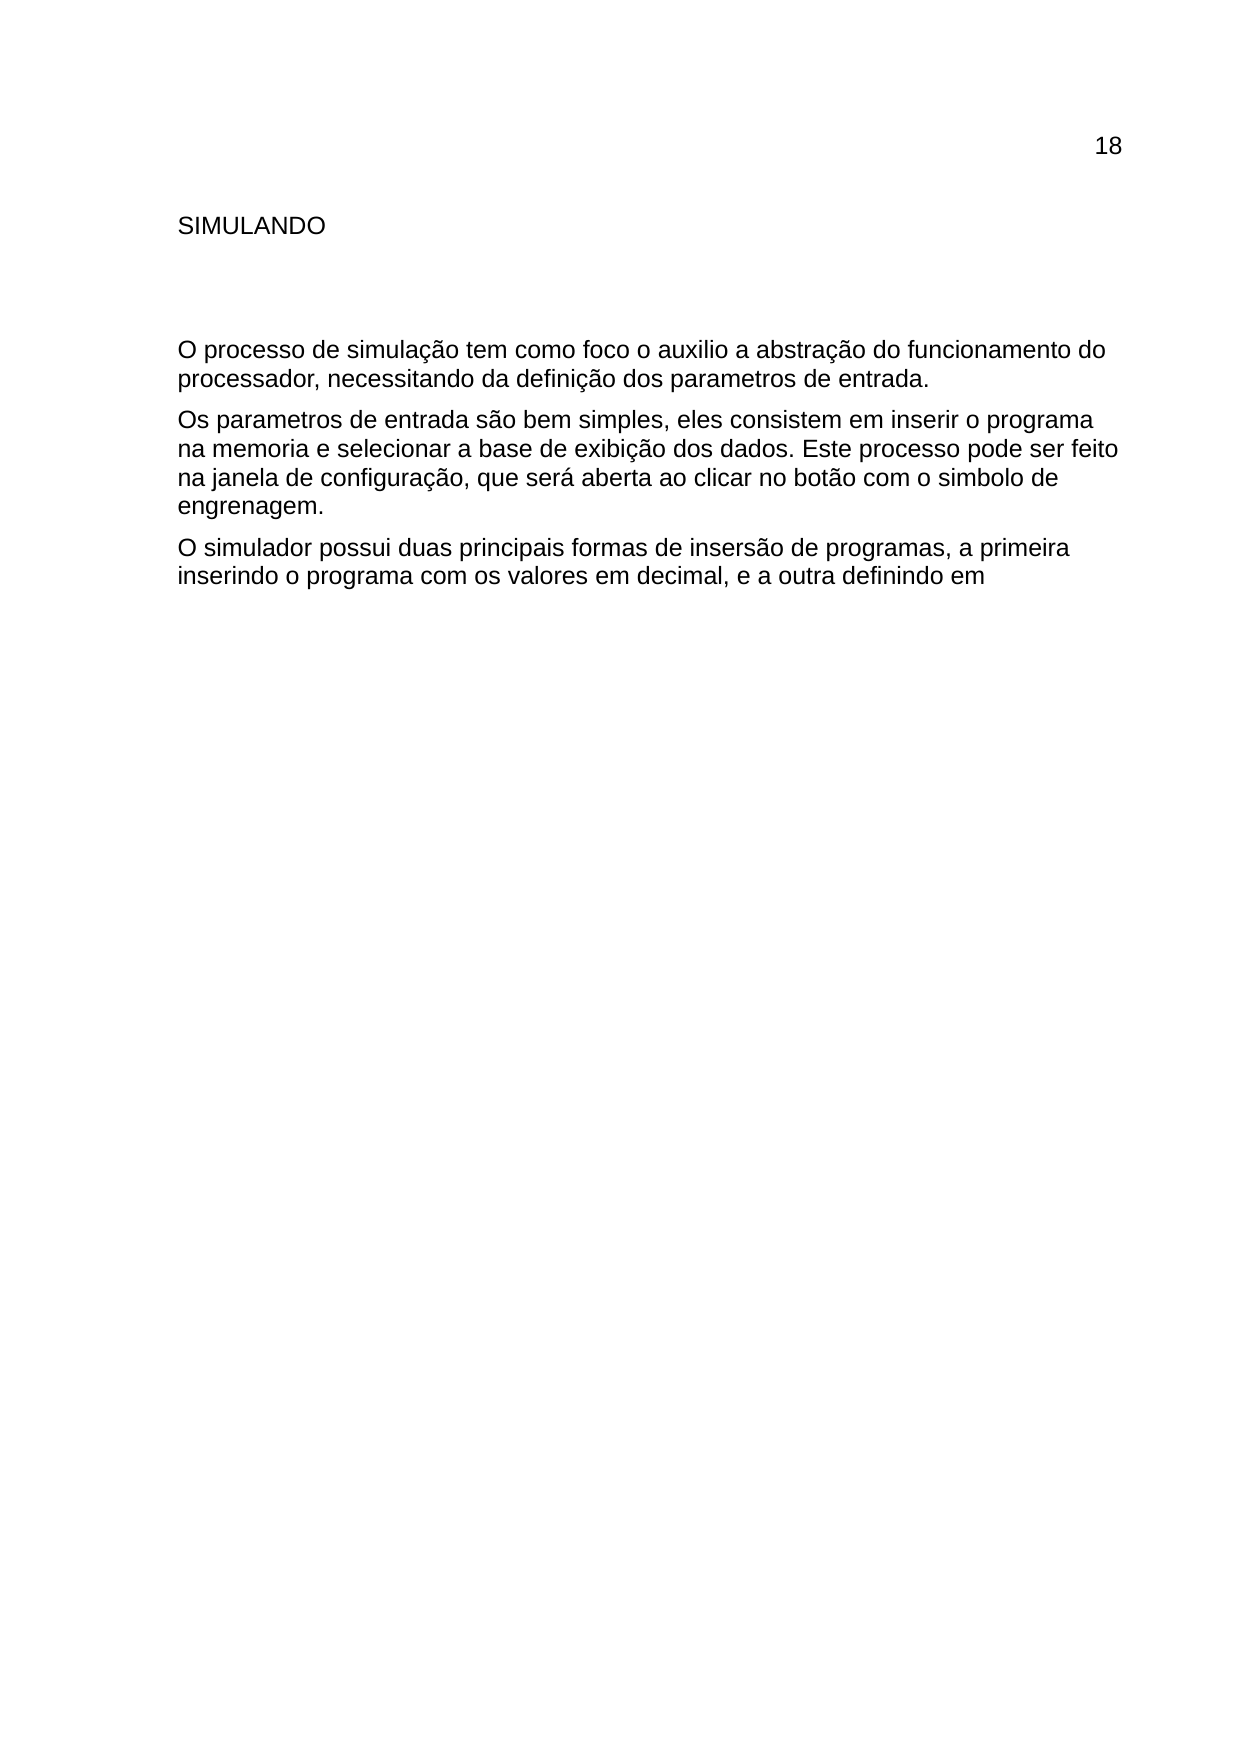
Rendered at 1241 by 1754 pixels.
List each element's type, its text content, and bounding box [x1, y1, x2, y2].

text O simulador possui duas principais formas de insersão de programas, a primeira inserindo o programa com os valores em decimal, e a outra definindo em [177, 533, 1122, 590]
text O processo de simulação tem como foco o auxilio a abstração do funcionamento do processador, necessitando da definição dos parametros de entrada. [177, 335, 1122, 393]
text Os parametros de entrada são bem simples, eles consistem em inserir o programa na memoria e selecionar a base de exibição dos dados. Este processo pode ser feito na janela de configuração, que será aberta ao clicar no botão com o simbolo de engrenagem. [177, 405, 1122, 520]
text SIMULANDO [177, 211, 1122, 240]
